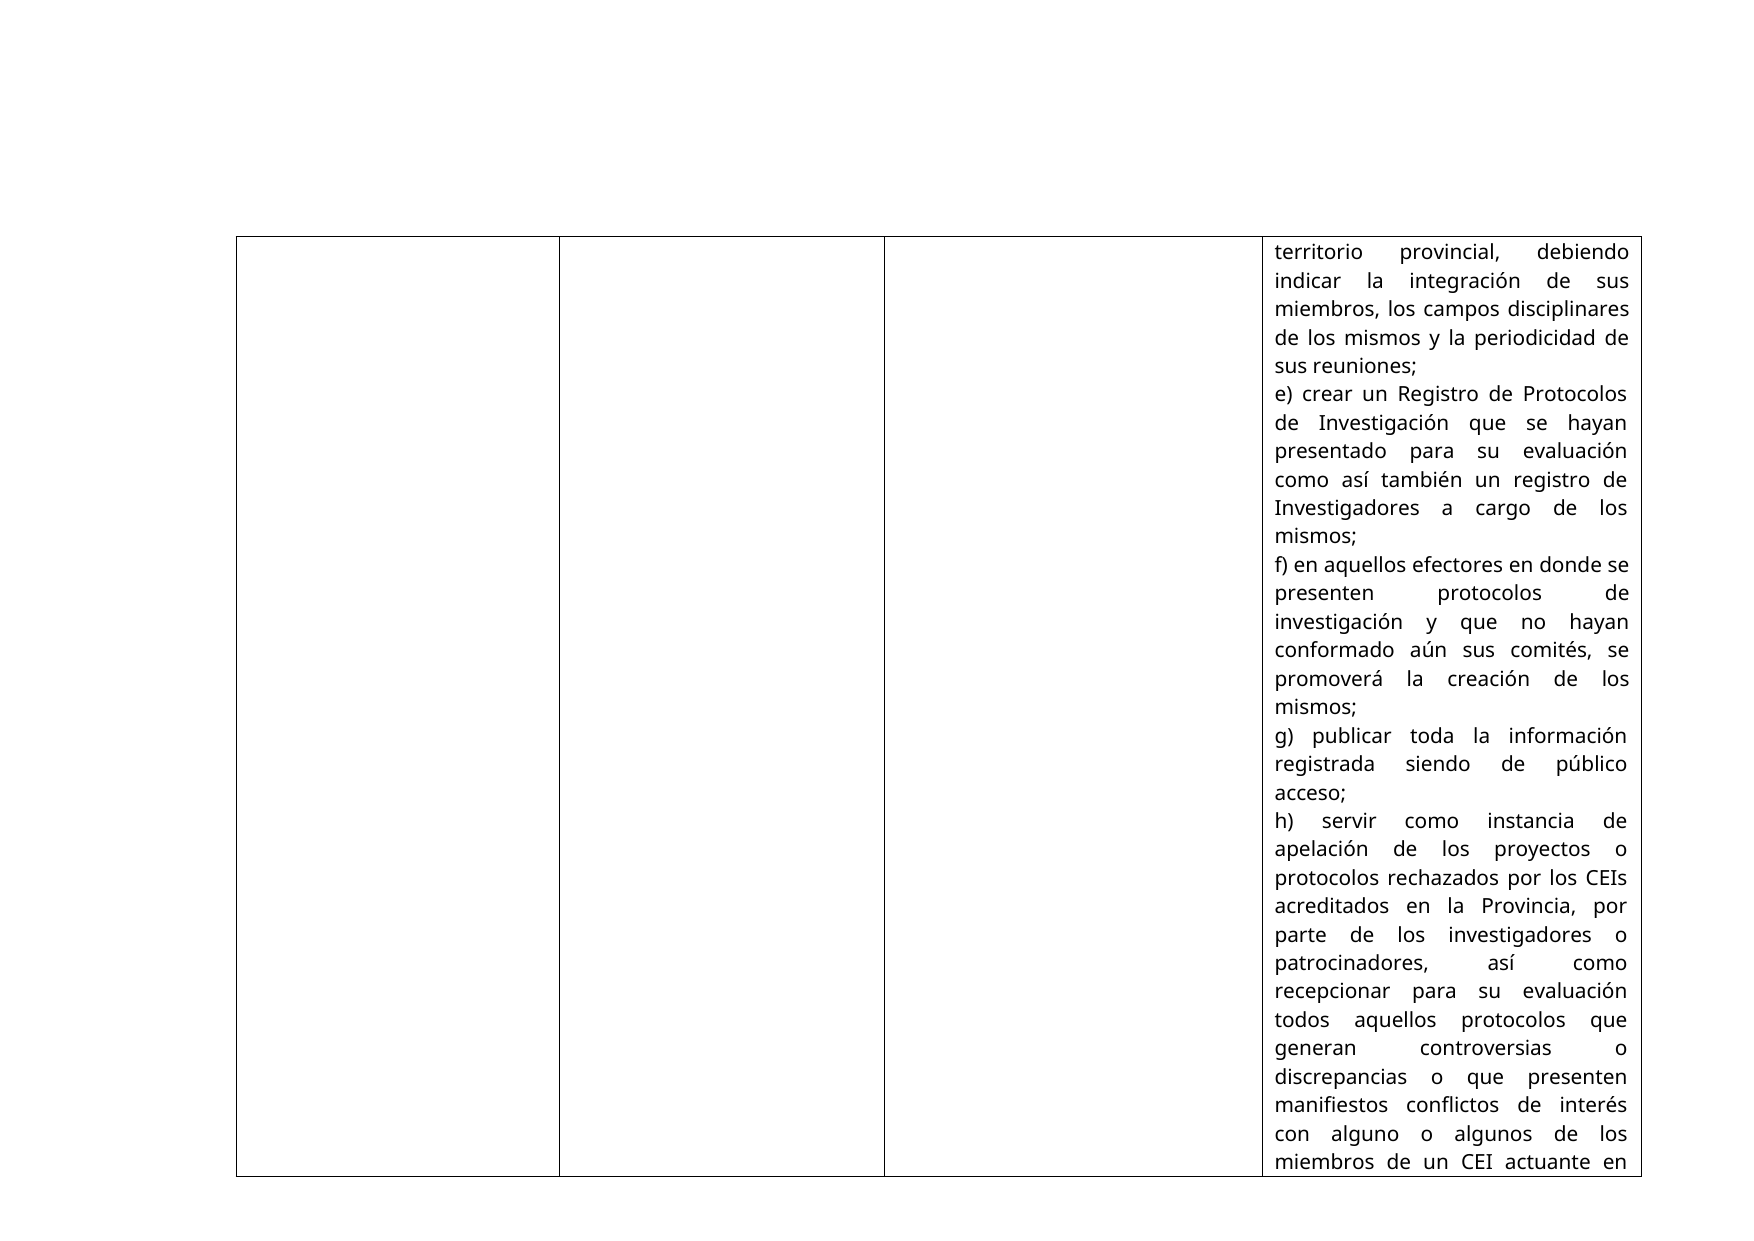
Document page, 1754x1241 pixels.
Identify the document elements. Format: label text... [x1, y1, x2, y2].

table_cell [560, 237, 884, 1176]
table_cell [885, 237, 1262, 1176]
table_cell territorio provincial, debiendo indicar la integración de sus miembros, los campos disciplinares de los mismos y la periodicidad de sus reuniones; e) crear un Registro de Protocolos de Investigación que se hayan presentado para su evaluación como así también un registro de Investigadores a cargo de los mismos; f) en aquellos efectores en donde se presenten protocolos de investigación y que no hayan conformado aún sus comités, se promoverá la creación de los mismos; g) publicar toda la información registrada siendo de público acceso; h) servir como instancia de apelación de los proyectos o protocolos rechazados por los CEIs acreditados en la Provincia, por parte de los investigadores o patrocinadores, así como recepcionar para su evaluación todos aquellos protocolos que generan controversias o discrepancias o que presenten manifiestos conflictos de interés con alguno o algunos de los miembros de un CEI actuante en [1263, 237, 1641, 1176]
table_cell [237, 237, 559, 1176]
